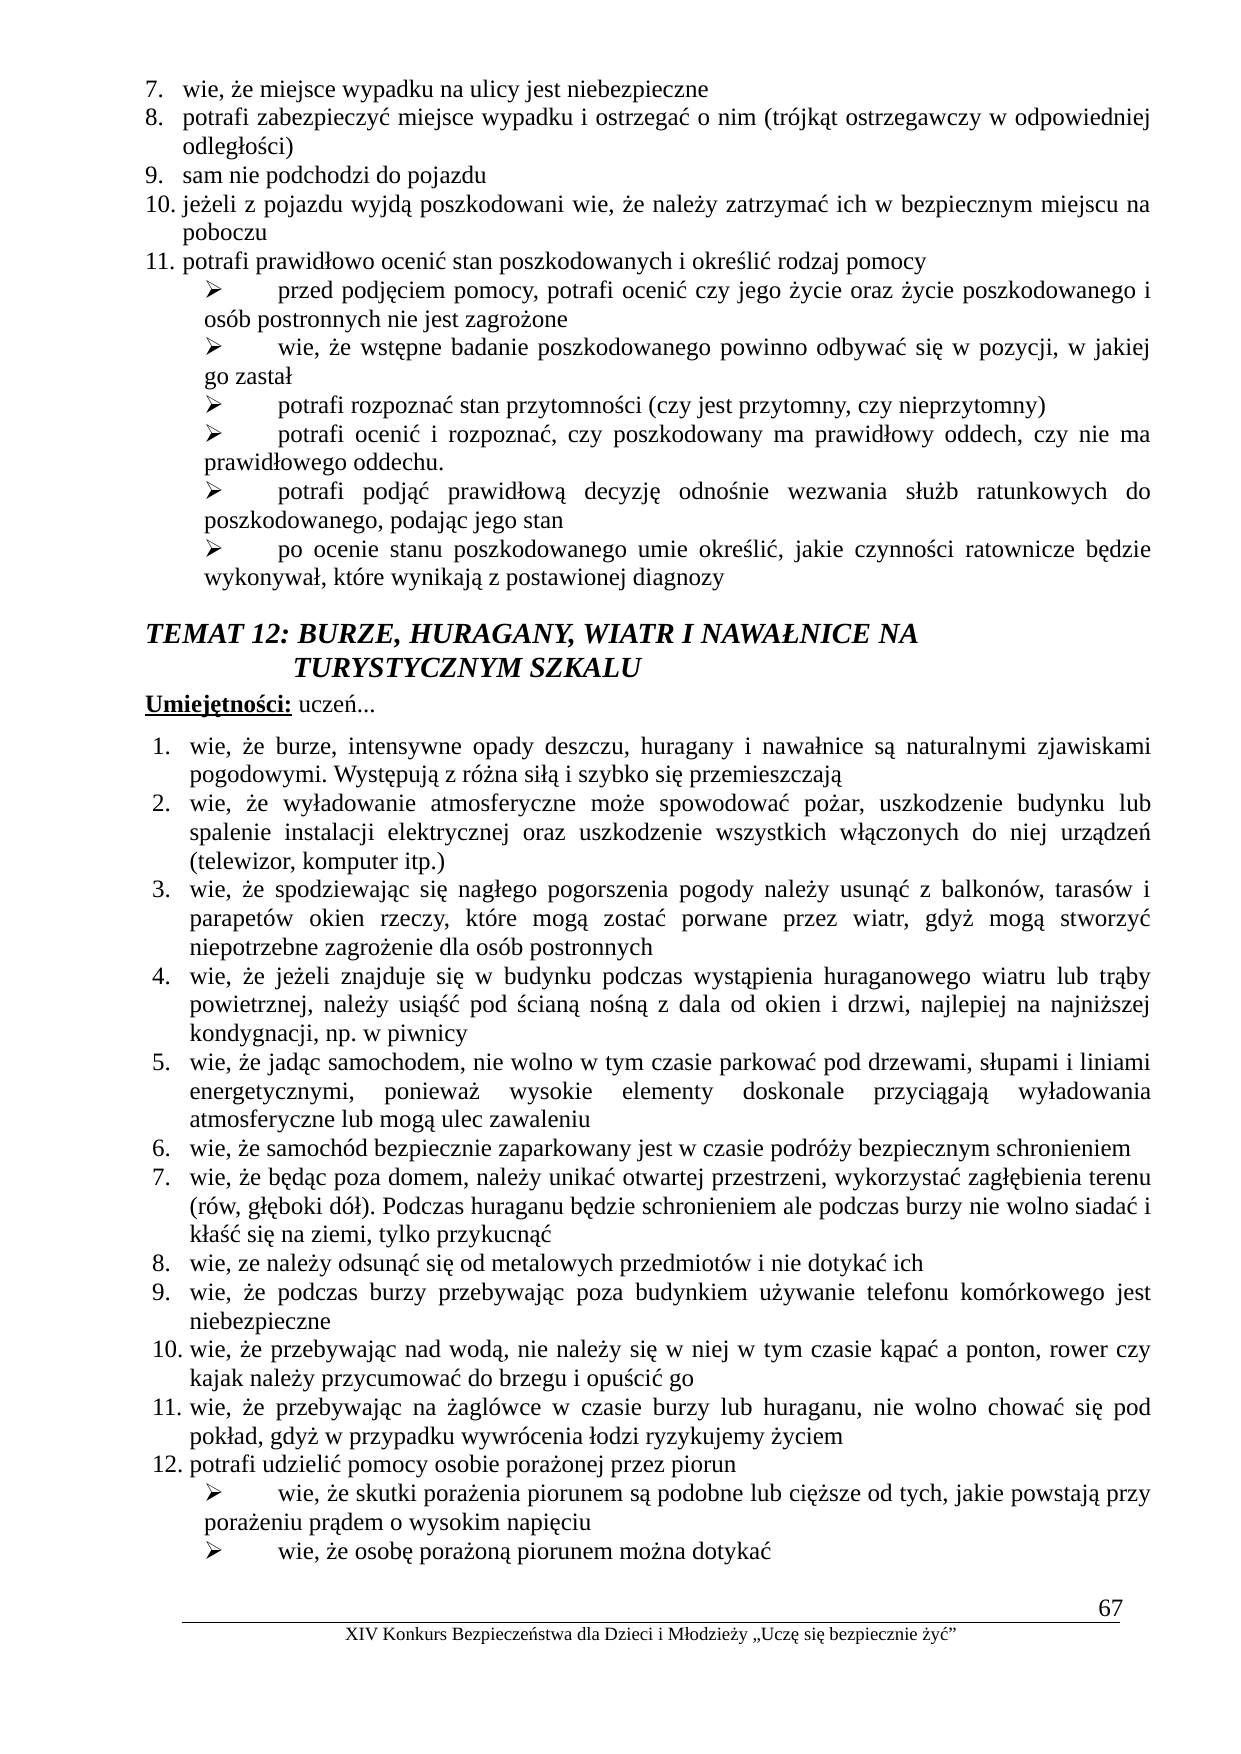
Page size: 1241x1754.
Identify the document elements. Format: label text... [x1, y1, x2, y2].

list wie, że wstępne badanie poszkodowanego powinno odbywać się w pozycji, w jakiej go zastał [204, 332, 1152, 390]
list wie, że jadąc samochodem, nie wolno w tym czasie parkować pod drzewami, słupami i liniami energetycznymi, ponieważ wysokie elementy doskonale przyciągają wyładowania atmosferyczne lub mogą ulec zawaleniu [152, 1047, 1152, 1133]
list wie, że podczas burzy przebywając poza budynkiem używanie telefonu komórkowego jest niebezpieczne [152, 1277, 1152, 1334]
list wie, że wyładowanie atmosferyczne może spowodować pożar, uszkodzenie budynku lub spalenie instalacji elektrycznej oraz uszkodzenie wszystkich włączonych do niej urządzeń (telewizor, komputer itp.) [152, 788, 1152, 874]
list wie, że miejsce wypadku na ulicy jest niebezpieczne [145, 74, 1152, 102]
text Umiejętności: uczeń... [145, 689, 1152, 718]
list potrafi ocenić i rozpoznać, czy poszkodowany ma prawidłowy oddech, czy nie ma prawidłowego oddechu. [204, 419, 1152, 476]
list wie, że będąc poza domem, należy unikać otwartej przestrzeni, wykorzystać zagłębienia terenu (rów, głęboki dół). Podczas huraganu będzie schronieniem ale podczas burzy nie wolno siadać i kłaść się na ziemi, tylko przykucnąć [152, 1162, 1152, 1248]
list wie, że burze, intensywne opady deszczu, huragany i nawałnice są naturalnymi zjawiskami pogodowymi. Występują z różna siłą i szybko się przemieszczają [152, 731, 1152, 788]
list potrafi udzielić pomocy osobie porażonej przez piorun [152, 1449, 1152, 1478]
list jeżeli z pojazdu wyjdą poszkodowani wie, że należy zatrzymać ich w bezpiecznym miejscu na poboczu [145, 189, 1152, 246]
list wie, że spodziewając się nagłego pogorszenia pogody należy usunąć z balkonów, tarasów i parapetów okien rzeczy, które mogą zostać porwane przez wiatr, gdyż mogą stworzyć niepotrzebne zagrożenie dla osób postronnych [152, 874, 1152, 961]
list potrafi podjąć prawidłową decyzję odnośnie wezwania służb ratunkowych do poszkodowanego, podając jego stan [204, 476, 1152, 534]
list wie, że samochód bezpiecznie zaparkowany jest w czasie podróży bezpiecznym schronieniem [152, 1133, 1152, 1162]
list wie, że osobę porażoną piorunem można dotykać [204, 1536, 1152, 1564]
list wie, że przebywając na żaglówce w czasie burzy lub huraganu, nie wolno chować się pod pokład, gdyż w przypadku wywrócenia łodzi ryzykujemy życiem [152, 1392, 1152, 1449]
list potrafi rozpoznać stan przytomności (czy jest przytomny, czy nieprzytomny) [204, 390, 1152, 419]
list potrafi prawidłowo ocenić stan poszkodowanych i określić rodzaj pomocy [145, 246, 1152, 275]
list wie, że skutki porażenia piorunem są podobne lub cięższe od tych, jakie powstają przy porażeniu prądem o wysokim napięciu [204, 1478, 1152, 1536]
list wie, że przebywając nad wodą, nie należy się w niej w tym czasie kąpać a ponton, rower czy kajak należy przycumować do brzegu i opuścić go [152, 1334, 1152, 1392]
list wie, że jeżeli znajduje się w budynku podczas wystąpienia huraganowego wiatru lub trąby powietrznej, należy usiąść pod ścianą nośną z dala od okien i drzwi, najlepiej na najniższej kondygnacji, np. w piwnicy [152, 961, 1152, 1047]
list po ocenie stanu poszkodowanego umie określić, jakie czynności ratownicze będzie wykonywał, które wynikają z postawionej diagnozy [204, 534, 1152, 591]
list potrafi zabezpieczyć miejsce wypadku i ostrzegać o nim (trójkąt ostrzegawczy w odpowiedniej odległości) [145, 102, 1152, 160]
list wie, ze należy odsunąć się od metalowych przedmiotów i nie dotykać ich [152, 1248, 1152, 1277]
list przed podjęciem pomocy, potrafi ocenić czy jego życie oraz życie poszkodowanego i osób postronnych nie jest zagrożone [204, 275, 1152, 332]
subtitle TEMAT 12: BURZE, HURAGANY, WIATR I NAWAŁNICE NA TURYSTYCZNYM SZKALU [145, 616, 1152, 683]
list sam nie podchodzi do pojazdu [145, 160, 1152, 189]
